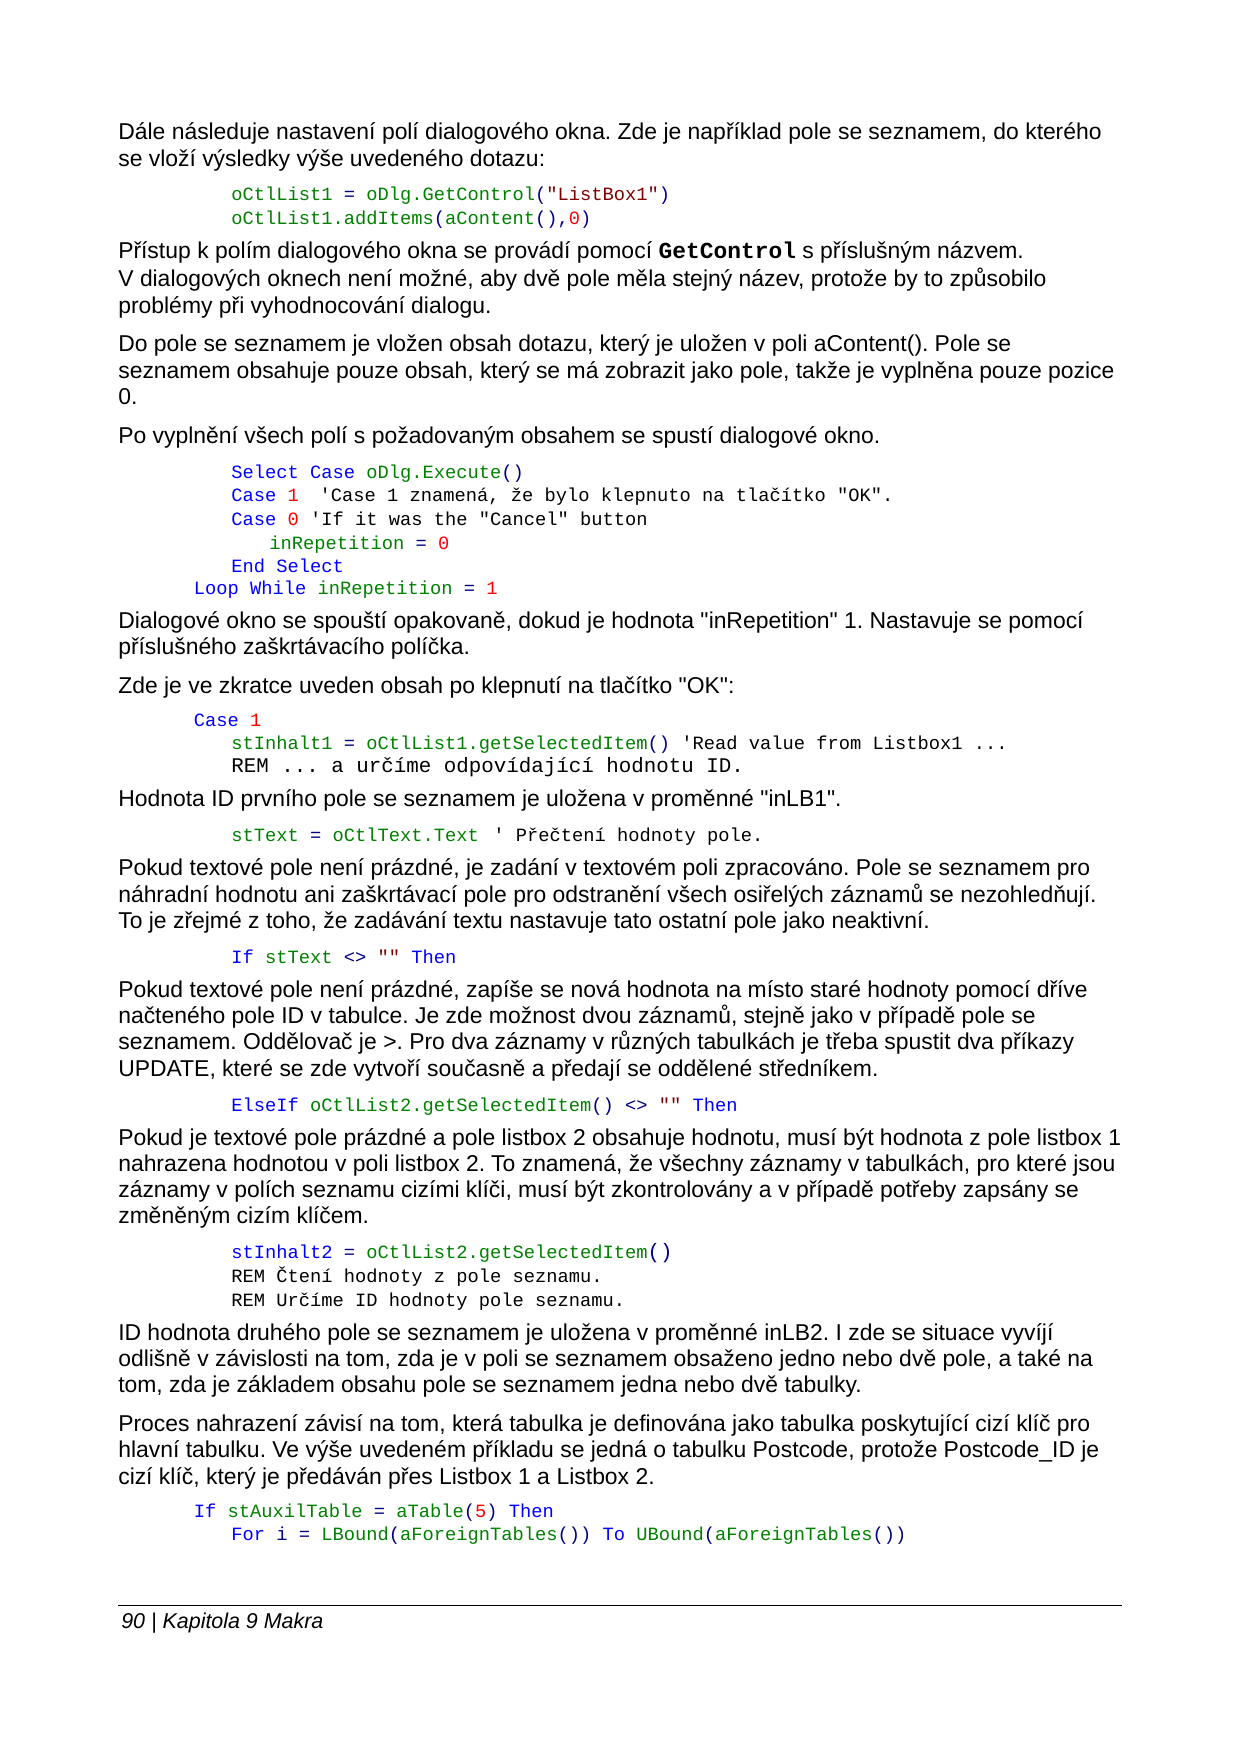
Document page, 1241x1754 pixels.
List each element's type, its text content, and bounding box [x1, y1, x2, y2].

text REM Určíme ID hodnoty pole seznamu. [156, 1289, 1122, 1312]
text Loop While inRepetition = 1 [156, 579, 1122, 600]
text ID hodnota druhého pole se seznamem je uložena v proměnné inLB2. I zde se situace vyvíjí odlišně v závislosti na tom, zda je v poli se seznamem obsaženo jedno nebo dvě pole, a také na tom, zda je základem obsahu pole se seznamem jedna nebo dvě tabulky. [118, 1318, 1122, 1398]
text ElseIf oCtlList2.getSelectedItem() <> "" Then [156, 1093, 1122, 1117]
text Pokud textové pole není prázdné, je zadání v textovém poli zpracováno. Pole se seznamem pro náhradní hodnotu ani zaškrtávací pole pro odstranění všech osiřelých záznamů se nezohledňují. To je zřejmé z toho, že zadávání textu nastavuje tato ostatní pole jako neaktivní. [118, 854, 1122, 933]
text Case 0 'If it was the "Cancel" button [156, 508, 1122, 532]
text Dialogové okno se spouští opakovaně, dokud je hodnota "inRepetition" 1. Nastavuje se pomocí příslušného zaškrtávacího políčka. [118, 607, 1122, 659]
text stInhalt2 = oCtlList2.getSelectedItem() [156, 1241, 1122, 1265]
text Hodnota ID prvního pole se seznamem je uložena v proměnné "inLB1". [118, 785, 1122, 812]
text Do pole se seznamem je vložen obsah dotazu, který je uložen v poli aContent(). Pole se seznamem obsahuje pouze obsah, který se má zobrazit jako pole, takže je vyplněna pouze pozice 0. [118, 330, 1122, 409]
text inRepetition = 0 [156, 532, 1122, 555]
text If stAuxilTable = aTable(5) Then [156, 1502, 1122, 1523]
text stInhalt1 = oCtlList1.getSelectedItem() 'Read value from Listbox1 ... [156, 732, 1122, 756]
text Pokud textové pole není prázdné, zapíše se nová hodnota na místo staré hodnoty pomocí dříve načteného pole ID v tabulce. Je zde možnost dvou záznamů, stejně jako v případě pole se seznamem. Oddělovač je >. Pro dva záznamy v různých tabulkách je třeba spustit dva příkazy UPDATE, které se zde vytvoří současně a předají se oddělené středníkem. [118, 976, 1122, 1081]
text End Select [156, 555, 1122, 579]
text REM ... a určíme odpovídající hodnotu ID. [156, 756, 1122, 779]
text oCtlList1.addItems(aContent(),0) [156, 207, 1122, 231]
text Po vyplnění všech polí s požadovaným obsahem se spustí dialogové okno. [118, 422, 1122, 448]
text Přístup k polím dialogového okna se provádí pomocí GetControl s příslušným názvem. V dialogových oknech není možné, aby dvě pole měla stejný název, protože by to způsobilo problémy při vyhodnocování dialogu. [118, 237, 1122, 318]
text For i = LBound(aForeignTables()) To UBound(aForeignTables()) [156, 1523, 1122, 1547]
text Case 1 'Case 1 znamená, že bylo klepnuto na tlačítko "OK". [156, 484, 1122, 508]
text Case 1 [156, 711, 1122, 732]
text oCtlList1 = oDlg.GetControl("ListBox1") [156, 183, 1122, 207]
text Zde je ve zkratce uveden obsah po klepnutí na tlačítko "OK": [118, 672, 1122, 698]
text Proces nahrazení závisí na tom, která tabulka je definována jako tabulka poskytující cizí klíč pro hlavní tabulku. Ve výše uvedeném příkladu se jedná o tabulku Postcode, protože Postcode_ID je cizí klíč, který je předáván přes Listbox 1 a Listbox 2. [118, 1410, 1122, 1489]
text If stText <> "" Then [156, 946, 1122, 969]
text Dále následuje nastavení polí dialogového okna. Zde je například pole se seznamem, do kterého se vloží výsledky výše uvedeného dotazu: [118, 118, 1122, 171]
text Pokud je textové pole prázdné a pole listbox 2 obsahuje hodnotu, musí být hodnota z pole listbox 1 nahrazena hodnotou v poli listbox 2. To znamená, že všechny záznamy v tabulkách, pro které jsou záznamy v polích seznamu cizími klíči, musí být zkontrolovány a v případě potřeby zapsány se změněným cizím klíčem. [118, 1123, 1122, 1229]
text REM Čtení hodnoty z pole seznamu. [156, 1265, 1122, 1289]
text stText = oCtlText.Text ' Přečtení hodnoty pole. [156, 824, 1122, 848]
text Select Case oDlg.Execute() [156, 461, 1122, 484]
